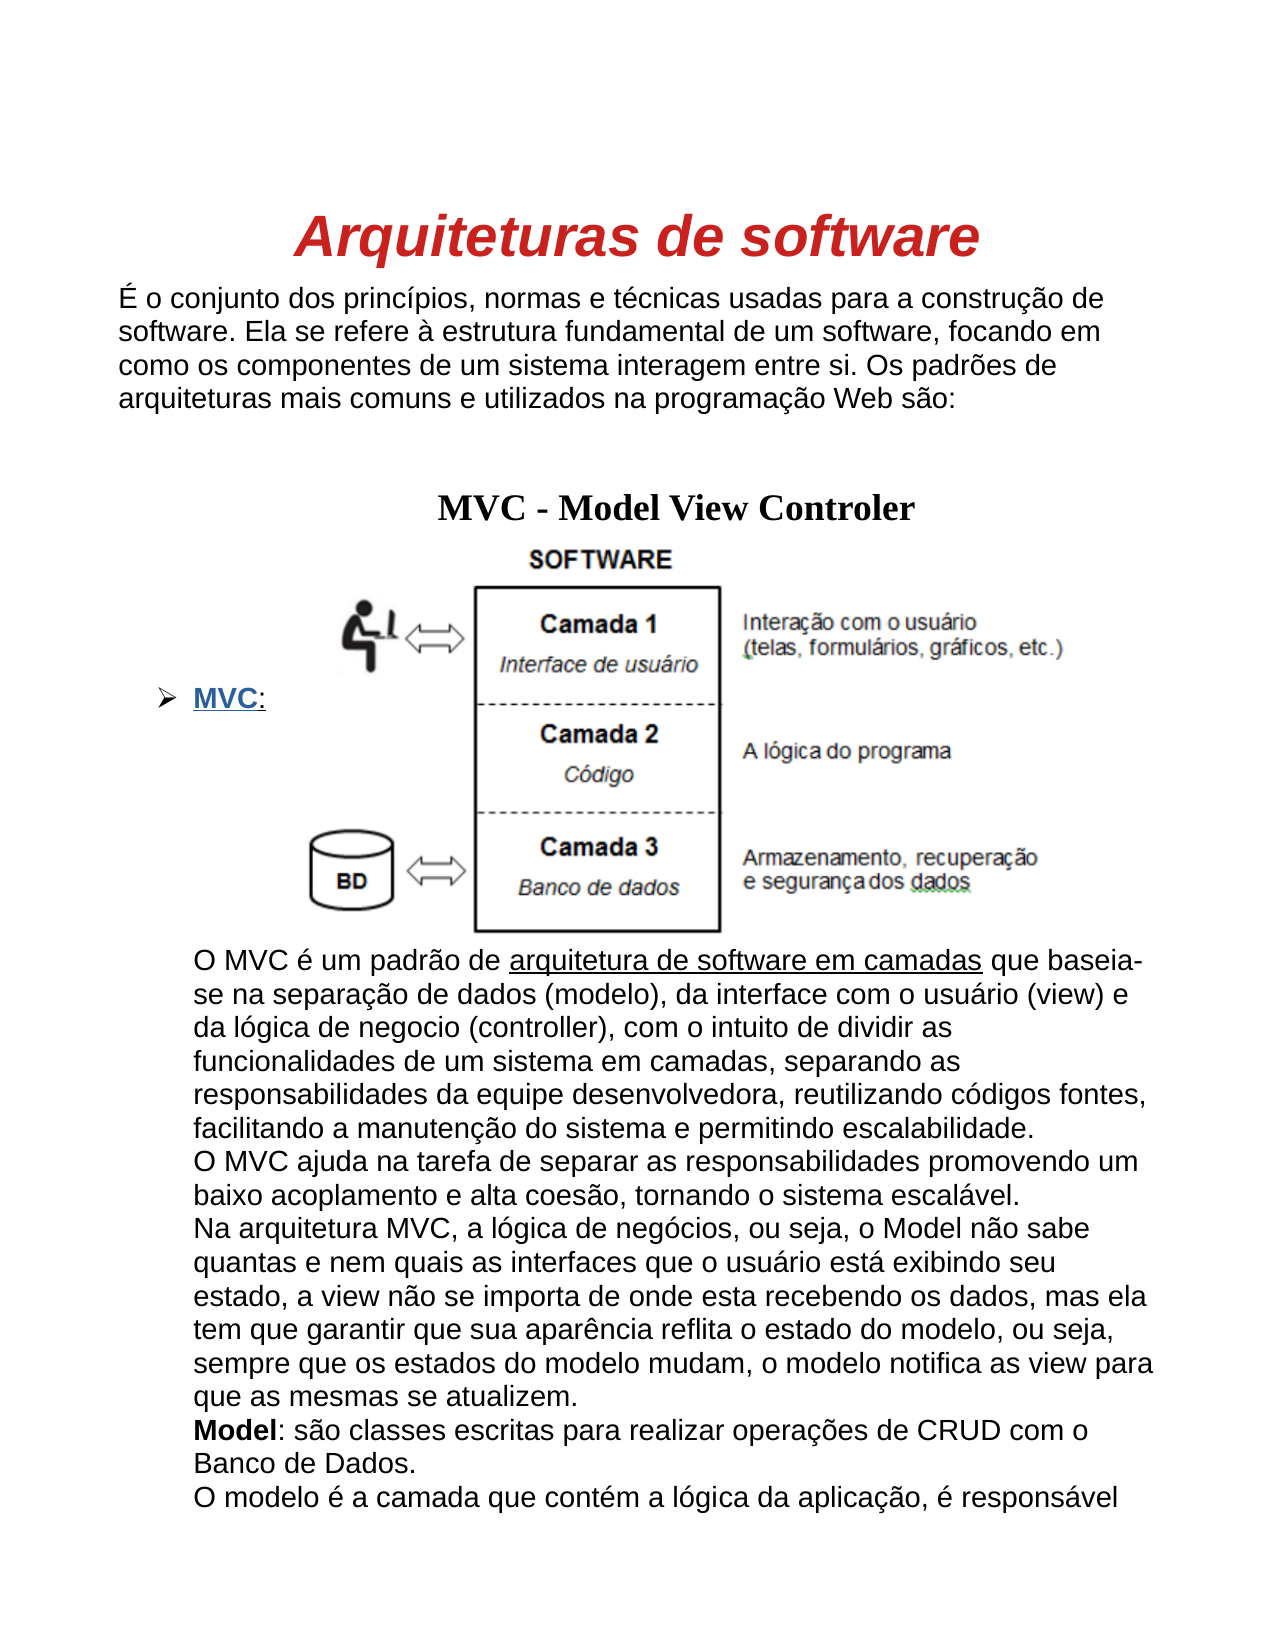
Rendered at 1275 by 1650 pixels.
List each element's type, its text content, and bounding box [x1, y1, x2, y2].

title Arquiteturas de software [118, 201, 1157, 268]
list MVC: O MVC é um padrão de arquitetura de software em camadas que baseia-se na separação de dados (modelo), da interface com o usuário (view) e da lógica de negocio (controller), com o intuito de dividir as funcionalidades de um sistema em camadas, separando as responsabilidades da equipe desenvolvedora, reutilizando códigos fontes, facilitando a manutenção do sistema e permitindo escalabilidade. O MVC ajuda na tarefa de separar as responsabilidades promovendo um baixo acoplamento e alta coesão, tornando o sistema escalável. Na arquitetura MVC, a lógica de negócios, ou seja, o Model não sabe quantas e nem quais as interfaces que o usuário está exibindo seu estado, a view não se importa de onde esta recebendo os dados, mas ela tem que garantir que sua aparência reflita o estado do modelo, ou seja, sempre que os estados do modelo mudam, o modelo notifica as view para que as mesmas se atualizem. Model: são classes escritas para realizar operações de CRUD com o Banco de Dados. O modelo é a camada que contém a lógica da aplicação, é responsável [156, 473, 1157, 1513]
list MVC - Model View Controler [266, 486, 1087, 528]
text É o conjunto dos princípios, normas e técnicas usadas para a construção de software. Ela se refere à estrutura fundamental de um software, focando em como os componentes de um sistema interagem entre si. Os padrões de arquiteturas mais comuns e utilizados na programação Web são: [118, 281, 1157, 415]
picture [266, 528, 1074, 944]
